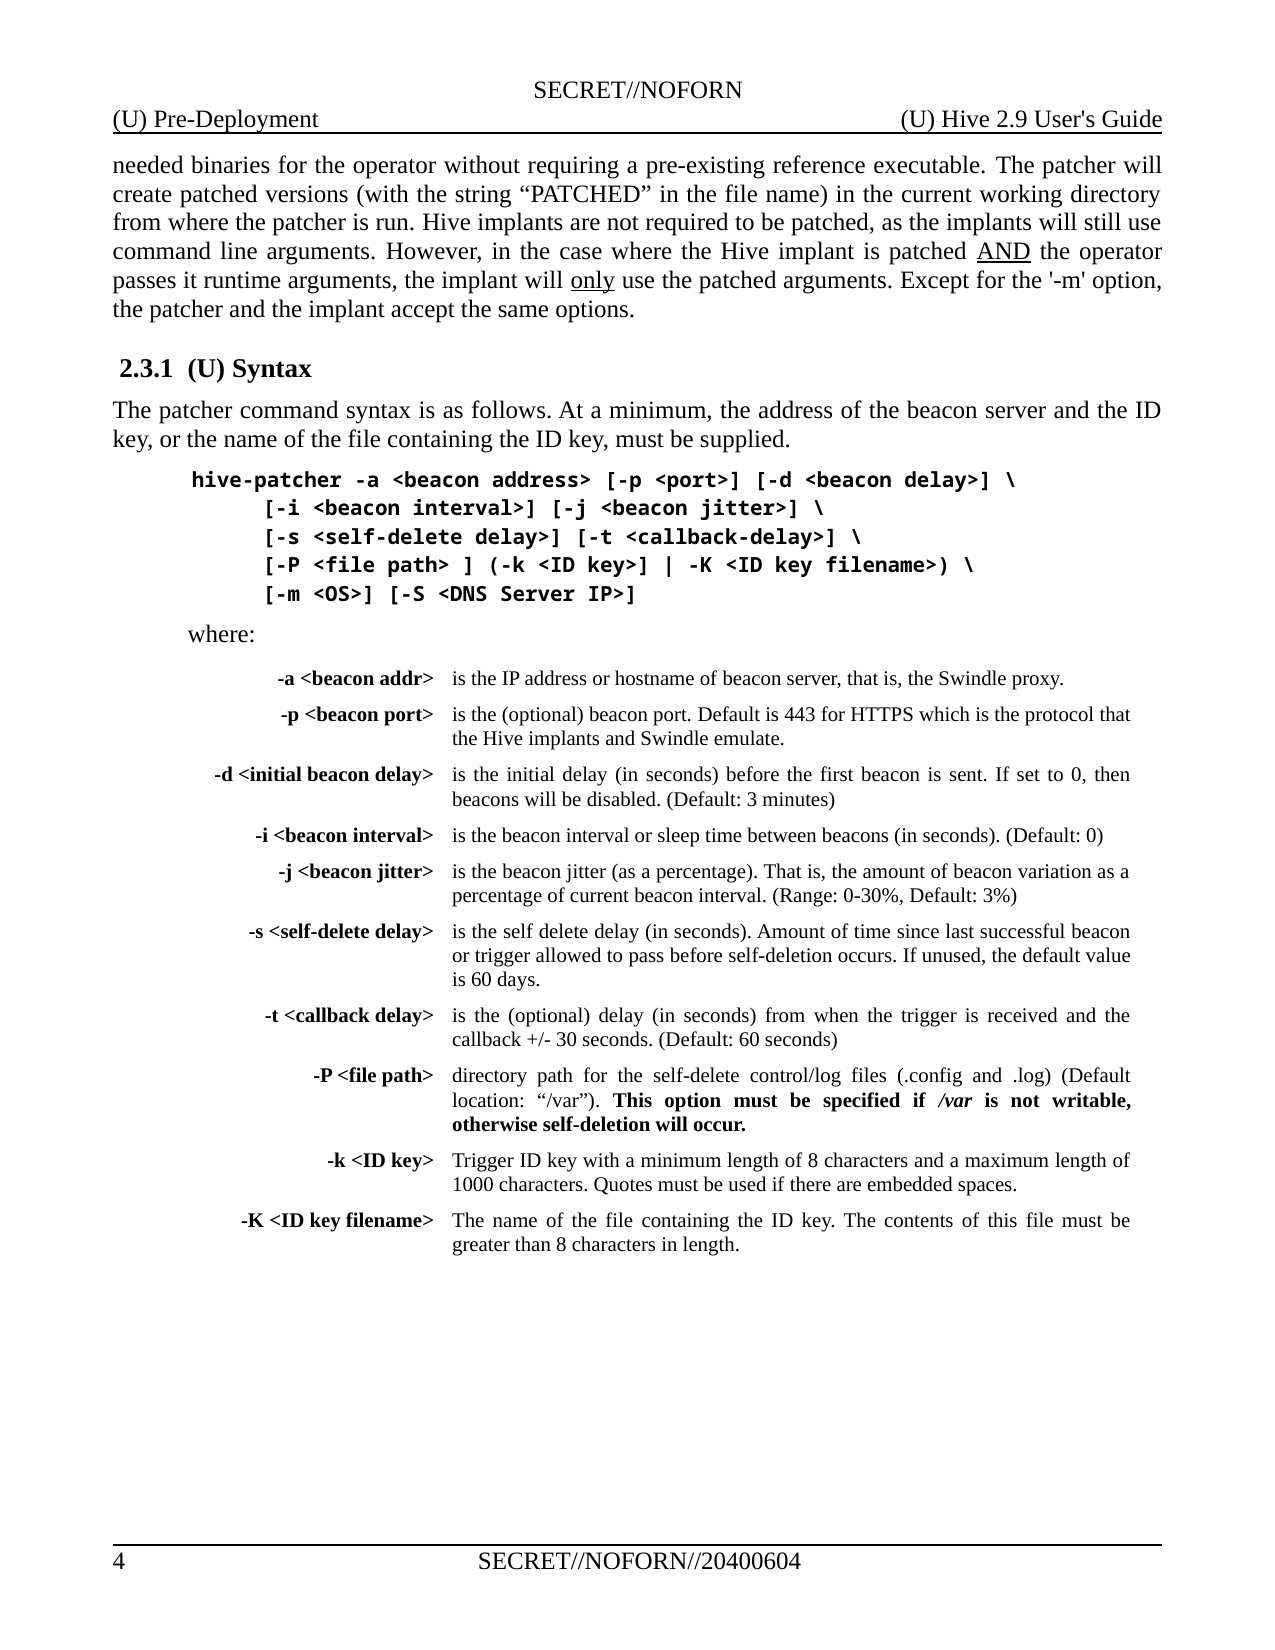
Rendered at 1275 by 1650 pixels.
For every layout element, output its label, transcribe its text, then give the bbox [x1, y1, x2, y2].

table_cell -s <self-delete delay> [171, 913, 443, 997]
table_cell is the beacon interval or sleep time between beacons (in seconds). (Default: 0) [443, 817, 1141, 853]
subtitle (U) Syntax [112, 352, 1162, 384]
text [-s <self-delete delay>] [-t <callback-delay>] \ [142, 522, 1132, 550]
table_cell The name of the file containing the ID key. The contents of this file must be greater than 8 characters in length. [443, 1202, 1141, 1262]
text [-P <file path> ] (-k <ID key>] | -K <ID key filename>) \ [142, 550, 1132, 579]
table_cell -P <file path> [171, 1058, 443, 1142]
text needed binaries for the operator without requiring a pre-existing reference executable. The patcher will create patched versions (with the string “PATCHED” in the file name) in the current working directory from where the patcher is run. Hive implants are not required to be patched, as the implants will still use command line arguments. However, in the case where the Hive implant is patched AND the operator passes it runtime arguments, the implant will only use the patched arguments. Except for the '-m' option, the patcher and the implant accept the same options. [112, 150, 1162, 322]
table_cell -K <ID key filename> [171, 1202, 443, 1262]
table_cell is the initial delay (in seconds) before the first beacon is sent. If set to 0, then beacons will be disabled. (Default: 3 minutes) [443, 756, 1141, 817]
text where: [112, 619, 1162, 648]
table_header is the IP address or hostname of beacon server, that is, the Swindle proxy. [443, 660, 1141, 696]
table_cell is the (optional) beacon port. Default is 443 for HTTPS which is the protocol that the Hive implants and Swindle emulate. [443, 696, 1141, 756]
table_cell is the beacon jitter (as a percentage). That is, the amount of beacon variation as a percentage of current beacon interval. (Range: 0-30%, Default: 3%) [443, 853, 1141, 913]
table_header -a <beacon addr> [171, 660, 443, 696]
text [-i <beacon interval>] [-j <beacon jitter>] \ [142, 493, 1132, 522]
table_cell -i <beacon interval> [171, 817, 443, 853]
table_cell is the self delete delay (in seconds). Amount of time since last successful beacon or trigger allowed to pass before self-deletion occurs. If unused, the default value is 60 days. [443, 913, 1141, 997]
text The patcher command syntax is as follows. At a minimum, the address of the beacon server and the ID key, or the name of the file containing the ID key, must be supplied. [112, 396, 1162, 453]
table_cell -t <callback delay> [171, 997, 443, 1057]
table_cell Trigger ID key with a minimum length of 8 characters and a maximum length of 1000 characters. Quotes must be used if there are embedded spaces. [443, 1142, 1141, 1202]
table_cell -j <beacon jitter> [171, 853, 443, 913]
text hive-patcher -a <beacon address> [-p <port>] [-d <beacon delay>] \ [142, 465, 1132, 493]
table_cell is the (optional) delay (in seconds) from when the trigger is received and the callback +/- 30 seconds. (Default: 60 seconds) [443, 997, 1141, 1057]
table_cell -d <initial beacon delay> [171, 756, 443, 817]
table_cell -p <beacon port> [171, 696, 443, 756]
text [-m <OS>] [-S <DNS Server IP>] [142, 579, 1132, 607]
table_cell directory path for the self-delete control/log files (.config and .log) (Default location: “/var”). This option must be specified if /var is not writable, otherwise self-deletion will occur. [443, 1058, 1141, 1142]
table_cell -k <ID key> [171, 1142, 443, 1202]
